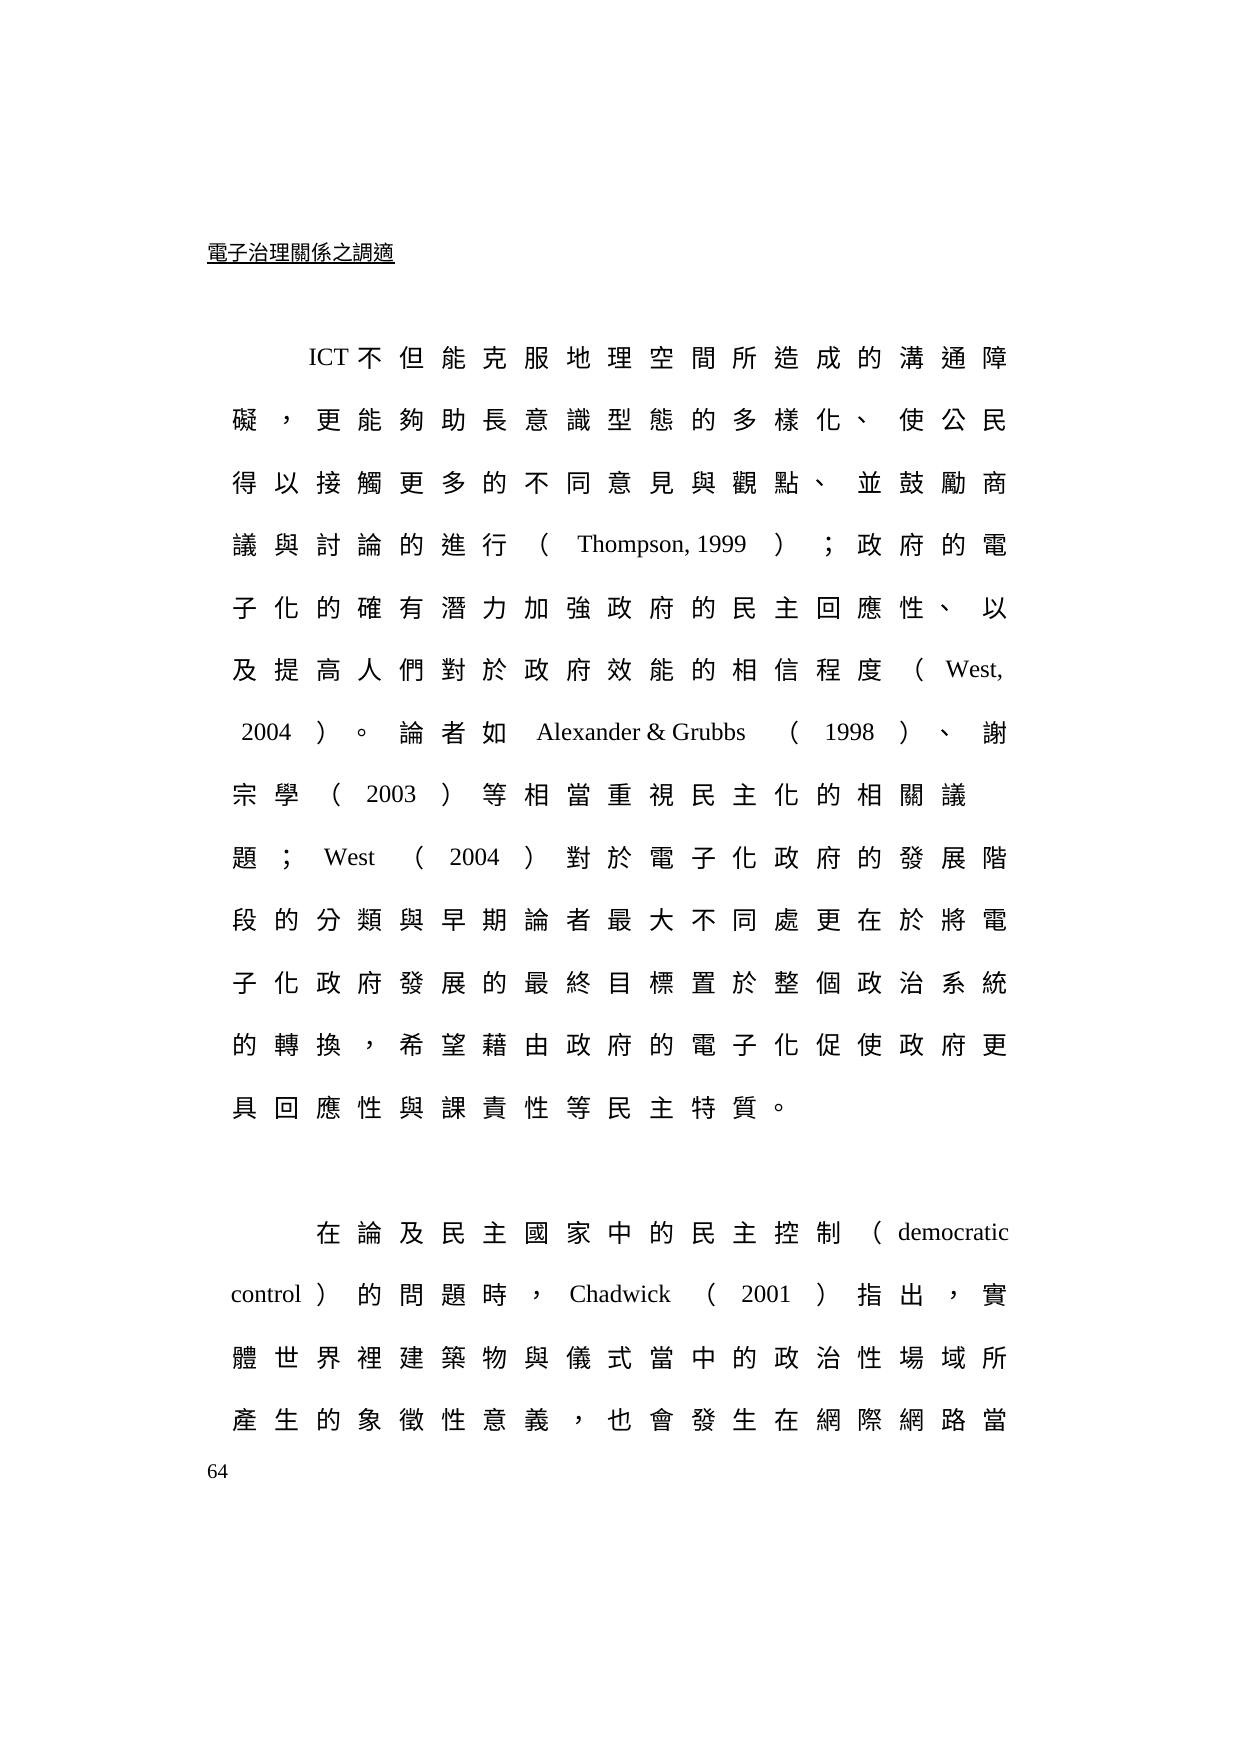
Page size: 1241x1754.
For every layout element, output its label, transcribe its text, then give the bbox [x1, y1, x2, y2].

text 在論及民主國家中的民主控制（democratic control）的問題時，Chadwick（2001）指出，實體世界裡建築物與儀式當中的政治性場域所產生的象徵性意義，也會發生在網際網路當 [224, 1189, 1016, 1439]
text ICT不但能克服地理空間所造成的溝通障礙，更能夠助長意識型態的多樣化、使公民得以接觸更多的不同意見與觀點、並鼓勵商議與討論的進行（Thompson, 1999）；政府的電子化的確有潛力加強政府的民主回應性、以及提高人們對於政府效能的相信程度（West, 2004）。論者如Alexander & Grubbs（1998）、謝宗學（2003）等相當重視民主化的相關議題；West（2004）對於電子化政府的發展階段的分類與早期論者最大不同處更在於將電子化政府發展的最終目標置於整個政治系統的轉換，希望藉由政府的電子化促使政府更具回應性與課責性等民主特質。 [224, 314, 1016, 1127]
